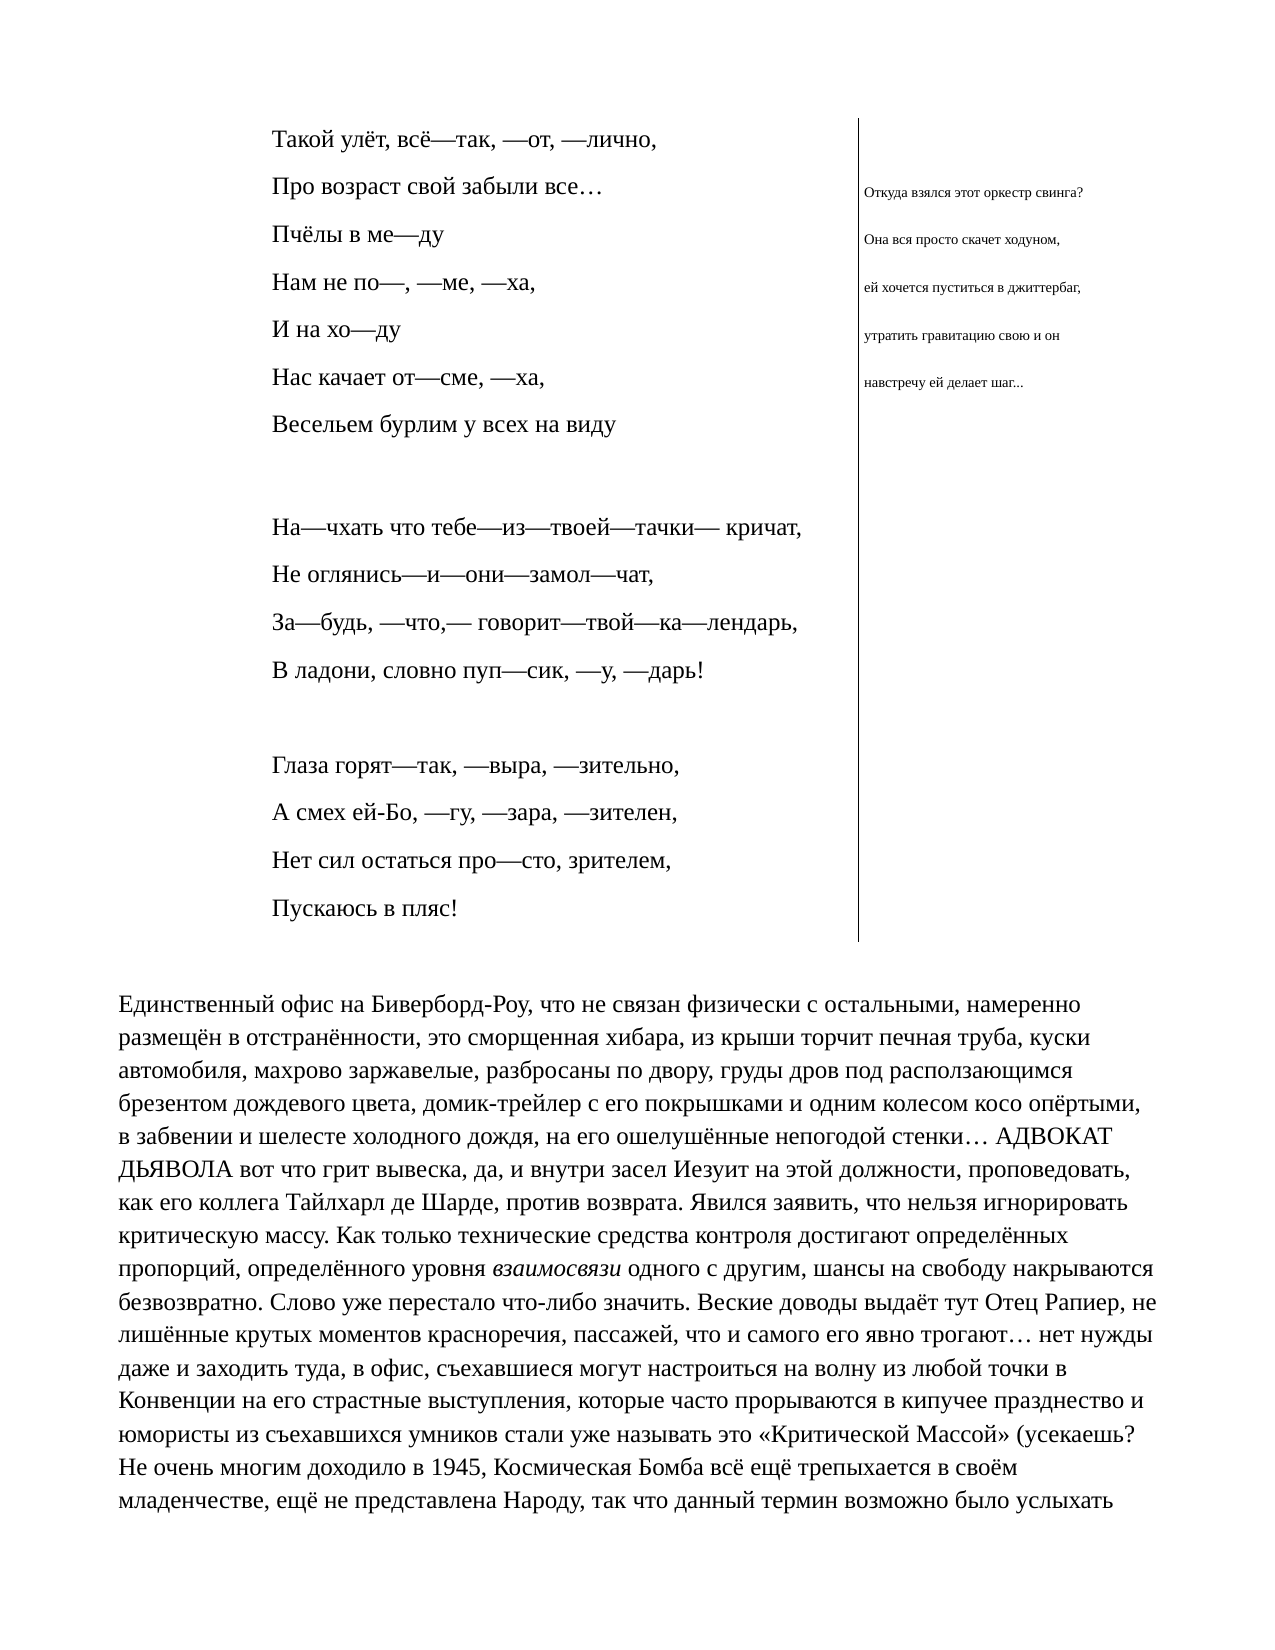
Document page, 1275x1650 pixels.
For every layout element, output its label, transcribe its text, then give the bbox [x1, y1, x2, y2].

table_header Такой улёт, всё—так, —от, —лично, Про возраст свой забыли все… Пчёлы в ме—ду Нам не по—, —ме, —ха, И на хо—ду Нас качает от—сме, —ха, Весельем бурлим у всех на виду [118, 118, 858, 458]
table_cell На—чхать что тебе—из—твоей—тачки— кричат, Не оглянись—и—они—замол—чат, За—будь, —что,— говорит—твой—ка—лендарь, В ладони, словно пуп—сик, —у, —дарь! Глаза горят—так, —выра, —зительно, А смех ей-Бо, —гу, —зара, —зителен, Нет сил остаться про—сто, зрителем, Пускаюсь в пляс! [118, 459, 858, 942]
table_header Откуда взялся этот оркестр свинга? Она вся просто скачет ходуном, ей хочется пуститься в джиттербаг, утратить гравитацию свою и он навстречу ей делает шаг... [859, 118, 1157, 942]
text Единственный офис на Биверборд-Роу, что не связан физически с остальными, намеренно размещён в отстранённости, это сморщенная хибара, из крыши торчит печная труба, куски автомобиля, махрово заржавелые, разбросаны по двору, груды дров под расползающимся брезентом дождевого цвета, домик-трейлер с его покрышками и одним колесом косо опёртыми, в забвении и шелесте холодного дождя, на его ошелушённые непогодой стенки… АДВОКАТ ДЬЯВОЛА вот что грит вывеска, да, и внутри засел Иезуит на этой должности, проповедовать, как его коллега Тайлхарл де Шарде, против возврата. Явился заявить, что нельзя игнорировать критическую массу. Как только технические средства контроля достигают определённых пропорций, определённого уровня взаимосвязи одного с другим, шансы на свободу накрываются безвозвратно. Слово уже перестало что-либо значить. Веские доводы выдаёт тут Отец Рапиер, не лишённые крутых моментов красноречия, пассажей, что и самого его явно трогают… нет нужды даже и заходить туда, в офис, съехавшиеся могут настроиться на волну из любой точки в Конвенции на его страстные выступления, которые часто прорываются в кипучее празднество и юмористы из съехавшихся умников стали уже называть это «Критической Массой» (усекаешь? Не очень многим доходило в 1945, Космическая Бомба всё ещё трепыхается в своём младенчестве, ещё не представлена Народу, так что данный термин возможно было услыхать [118, 989, 1157, 1513]
